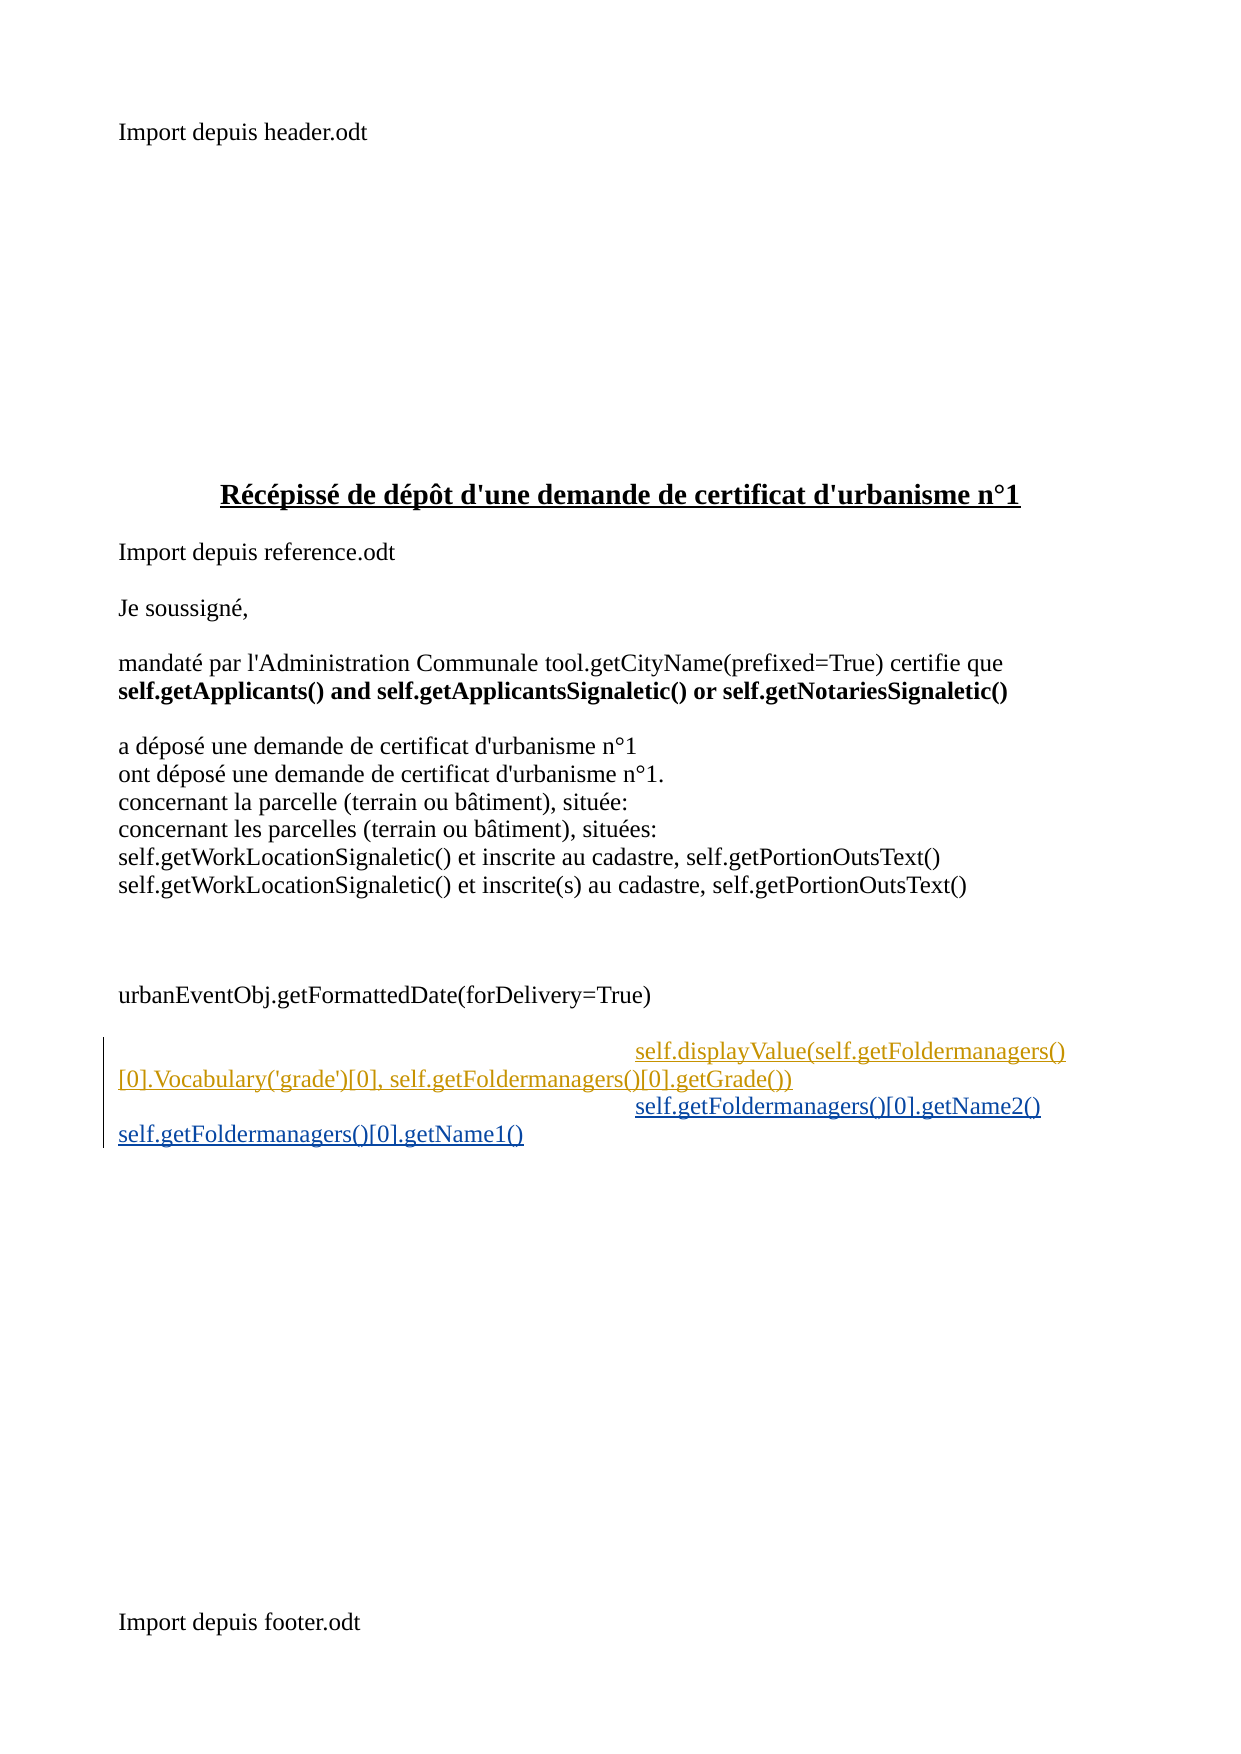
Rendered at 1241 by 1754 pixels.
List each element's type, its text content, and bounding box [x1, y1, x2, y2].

text self.getWorkLocationSignaletic() et inscrite au cadastre, self.getPortionOutsText() [118, 843, 1122, 871]
text concernant les parcelles (terrain ou bâtiment), situées: [118, 815, 1122, 843]
text ont déposé une demande de certificat d'urbanisme n°1. [118, 760, 1122, 788]
title Récépissé de dépôt d'une demande de certificat d'urbanisme n°1 [118, 478, 1122, 511]
text concernant la parcelle (terrain ou bâtiment), située: [118, 788, 1122, 815]
text self.getFoldermanagers()[0].getName2() self.getFoldermanagers()[0].getName1() [118, 1092, 1122, 1148]
text Import depuis reference.odt [118, 538, 1122, 566]
text self.displayValue(self.getFoldermanagers()[0].Vocabulary('grade')[0], self.getFoldermanagers()[0].getGrade()) [118, 1037, 1122, 1092]
text mandaté par l'Administration Communale tool.getCityName(prefixed=True) certifie que self.getApplicants() and self.getApplicantsSignaletic() or self.getNotariesSignaletic() [118, 649, 1122, 704]
text self.getWorkLocationSignaletic() et inscrite(s) au cadastre, self.getPortionOutsText() [118, 871, 1122, 898]
text urbanEventObj.getFormattedDate(forDelivery=True) [118, 982, 1122, 1009]
text Import depuis header.odt [118, 118, 539, 146]
text Je soussigné, [118, 594, 1122, 621]
text a déposé une demande de certificat d'urbanisme n°1 [118, 732, 1122, 760]
